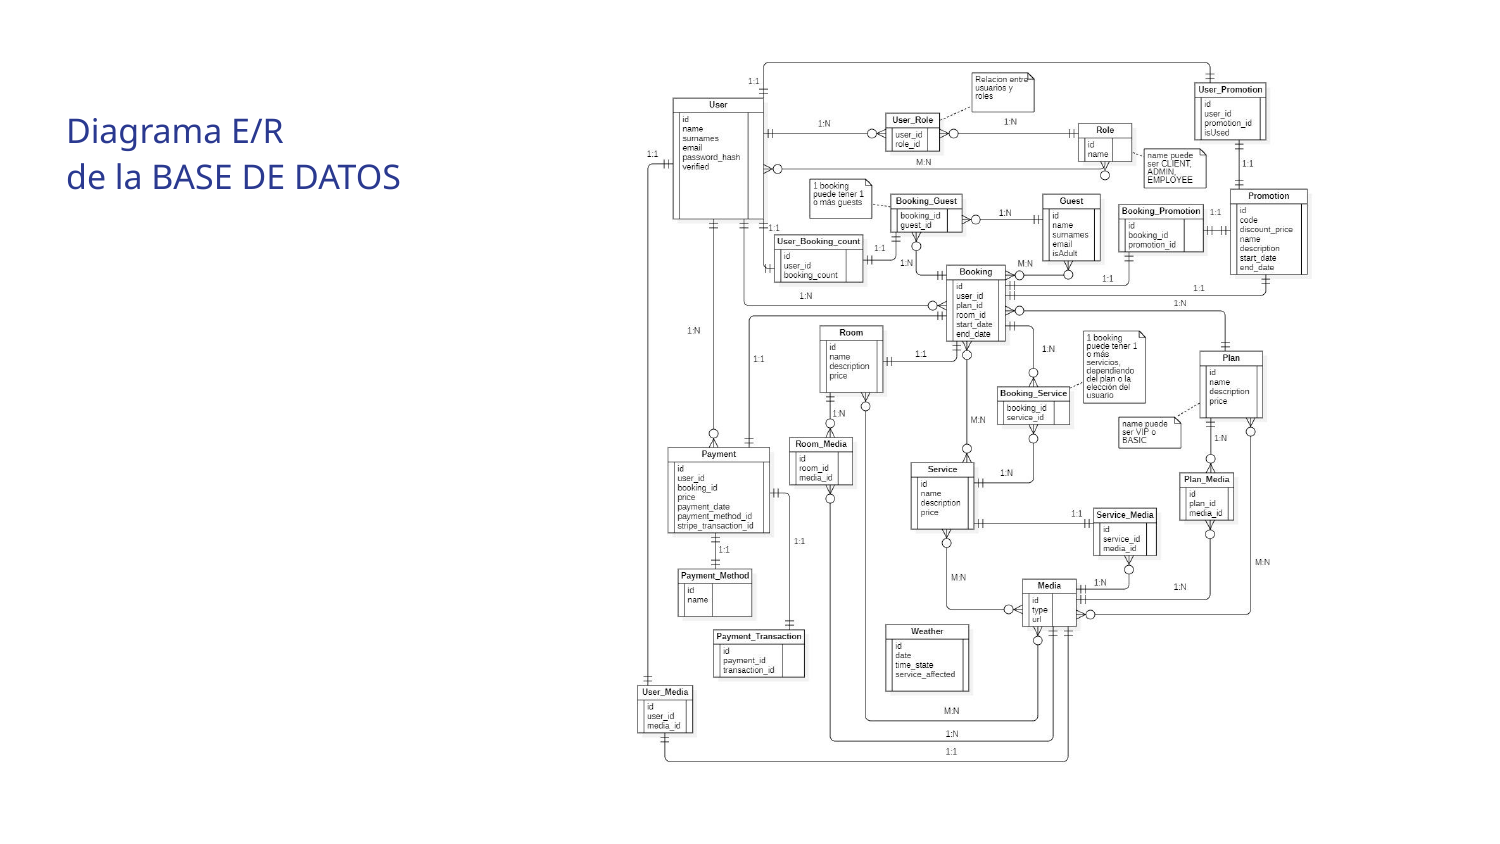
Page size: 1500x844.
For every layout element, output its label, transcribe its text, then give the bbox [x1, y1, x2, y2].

picture [631, 56, 1332, 788]
title Diagrama E/R de la BASE DE DATOS [51, 91, 576, 216]
